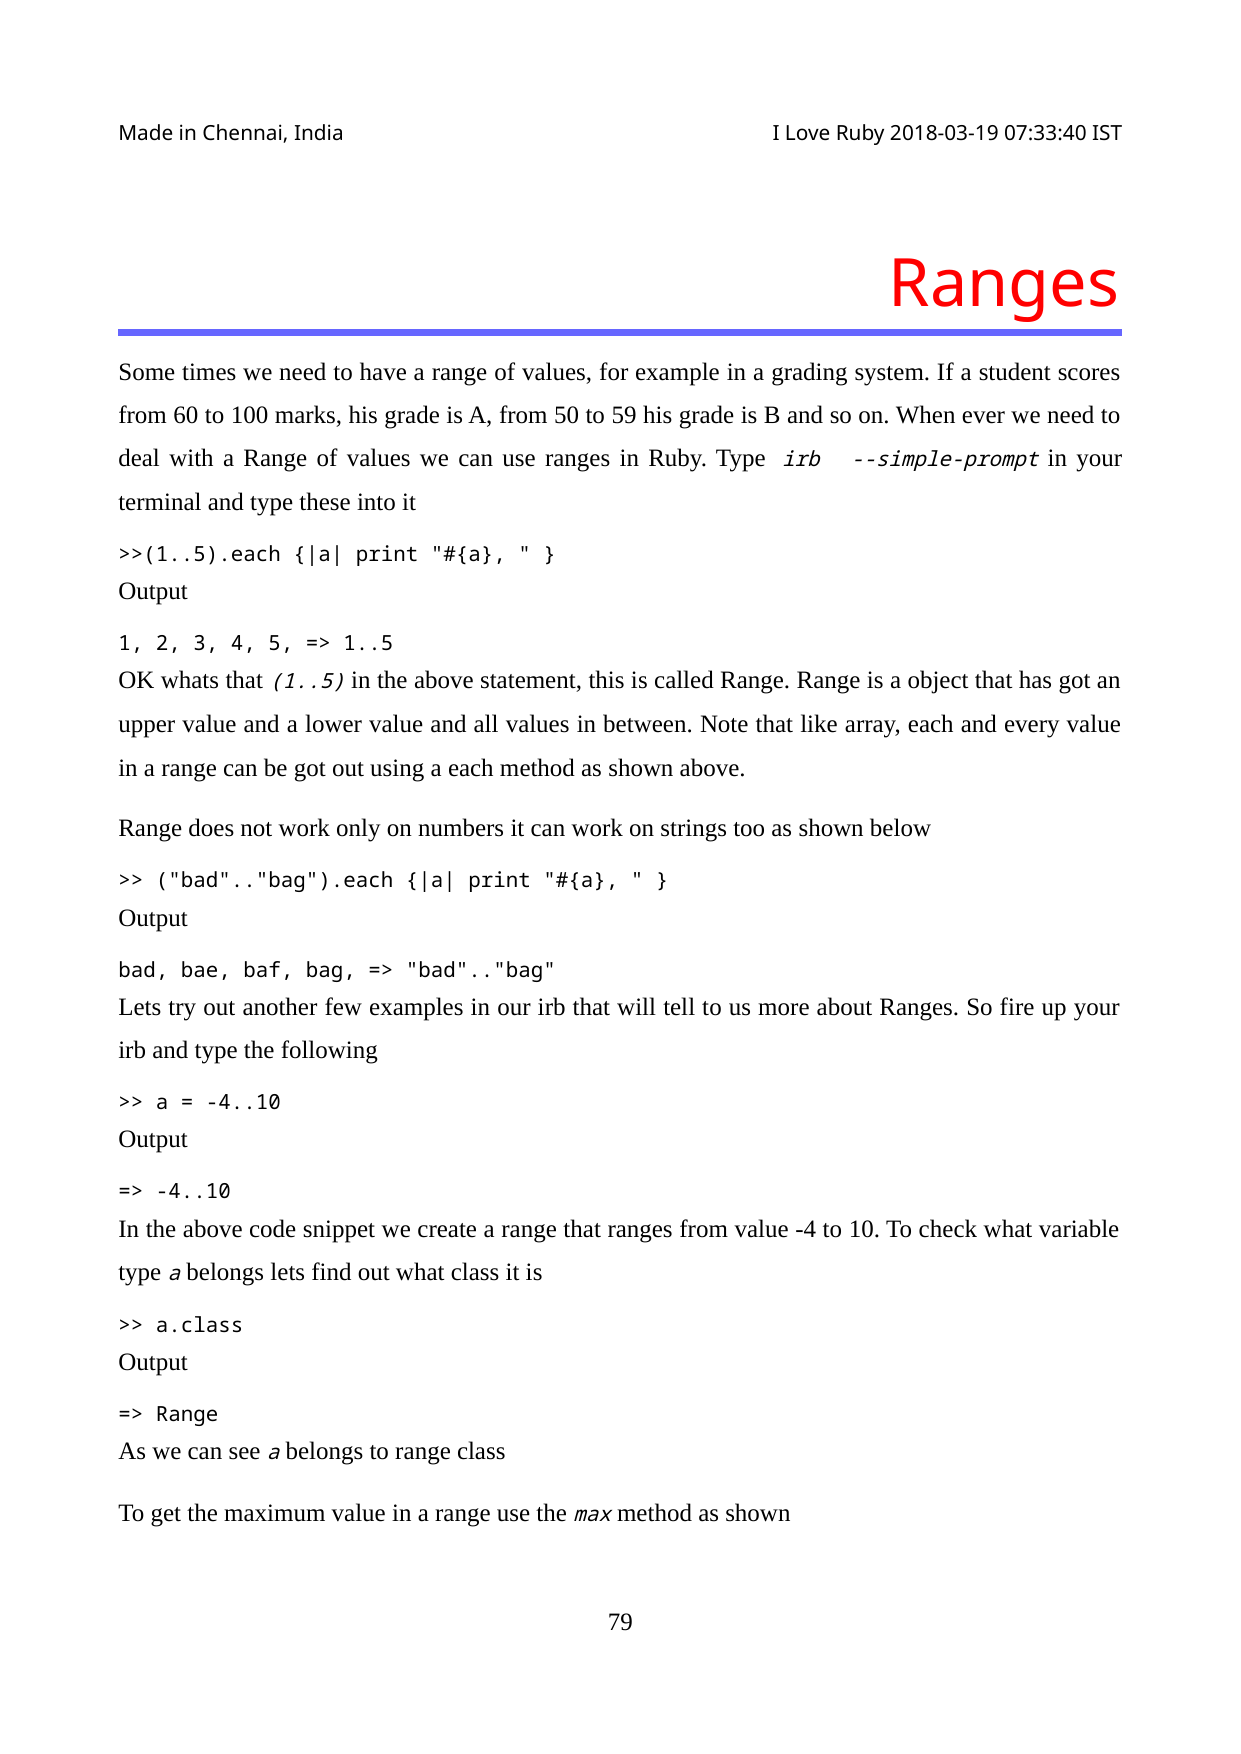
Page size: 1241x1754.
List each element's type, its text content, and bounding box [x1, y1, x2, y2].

text >> a.class [118, 1310, 1122, 1338]
text bad, bae, baf, bag, => "bad".."bag" [118, 955, 1122, 983]
text Output [118, 576, 1122, 605]
text Output [118, 1347, 1122, 1376]
text => Range [118, 1399, 1122, 1427]
text As we can see a belongs to range class [118, 1436, 1122, 1466]
text => -4..10 [118, 1176, 1122, 1205]
text >> a = -4..10 [118, 1087, 1122, 1116]
text 1, 2, 3, 4, 5, => 1..5 [118, 628, 1122, 657]
text >> ("bad".."bag").each {|a| print "#{a}, " } [118, 865, 1122, 894]
text >>(1..5).each {|a| print "#{a}, " } [118, 539, 1122, 567]
text OK whats that (1..5) in the above statement, this is called Range. Range is a object that has got an upper value and a lower value and all values in between. Note that like array, each and every value in a range can be got out using a each method as shown above. [118, 666, 1122, 781]
subtitle Ranges [118, 233, 1122, 329]
text In the above code snippet we create a range that ranges from value -4 to 10. To check what variable type a belongs lets find out what class it is [118, 1214, 1122, 1286]
text Lets try out another few examples in our irb that will tell to us more about Ranges. So fire up your irb and type the following [118, 992, 1122, 1064]
text Output [118, 1124, 1122, 1153]
text Range does not work only on numbers it can work on strings too as shown below [118, 813, 1122, 842]
text To get the maximum value in a range use the max method as shown [118, 1498, 1122, 1528]
text Some times we need to have a range of values, for example in a grading system. If a student scores from 60 to 100 marks, his grade is A, from 50 to 59 his grade is B and so on. When ever we need to deal with a Range of values we can use ranges in Ruby. Type irb --simple-prompt in your terminal and type these into it [118, 357, 1122, 516]
text Output [118, 903, 1122, 931]
